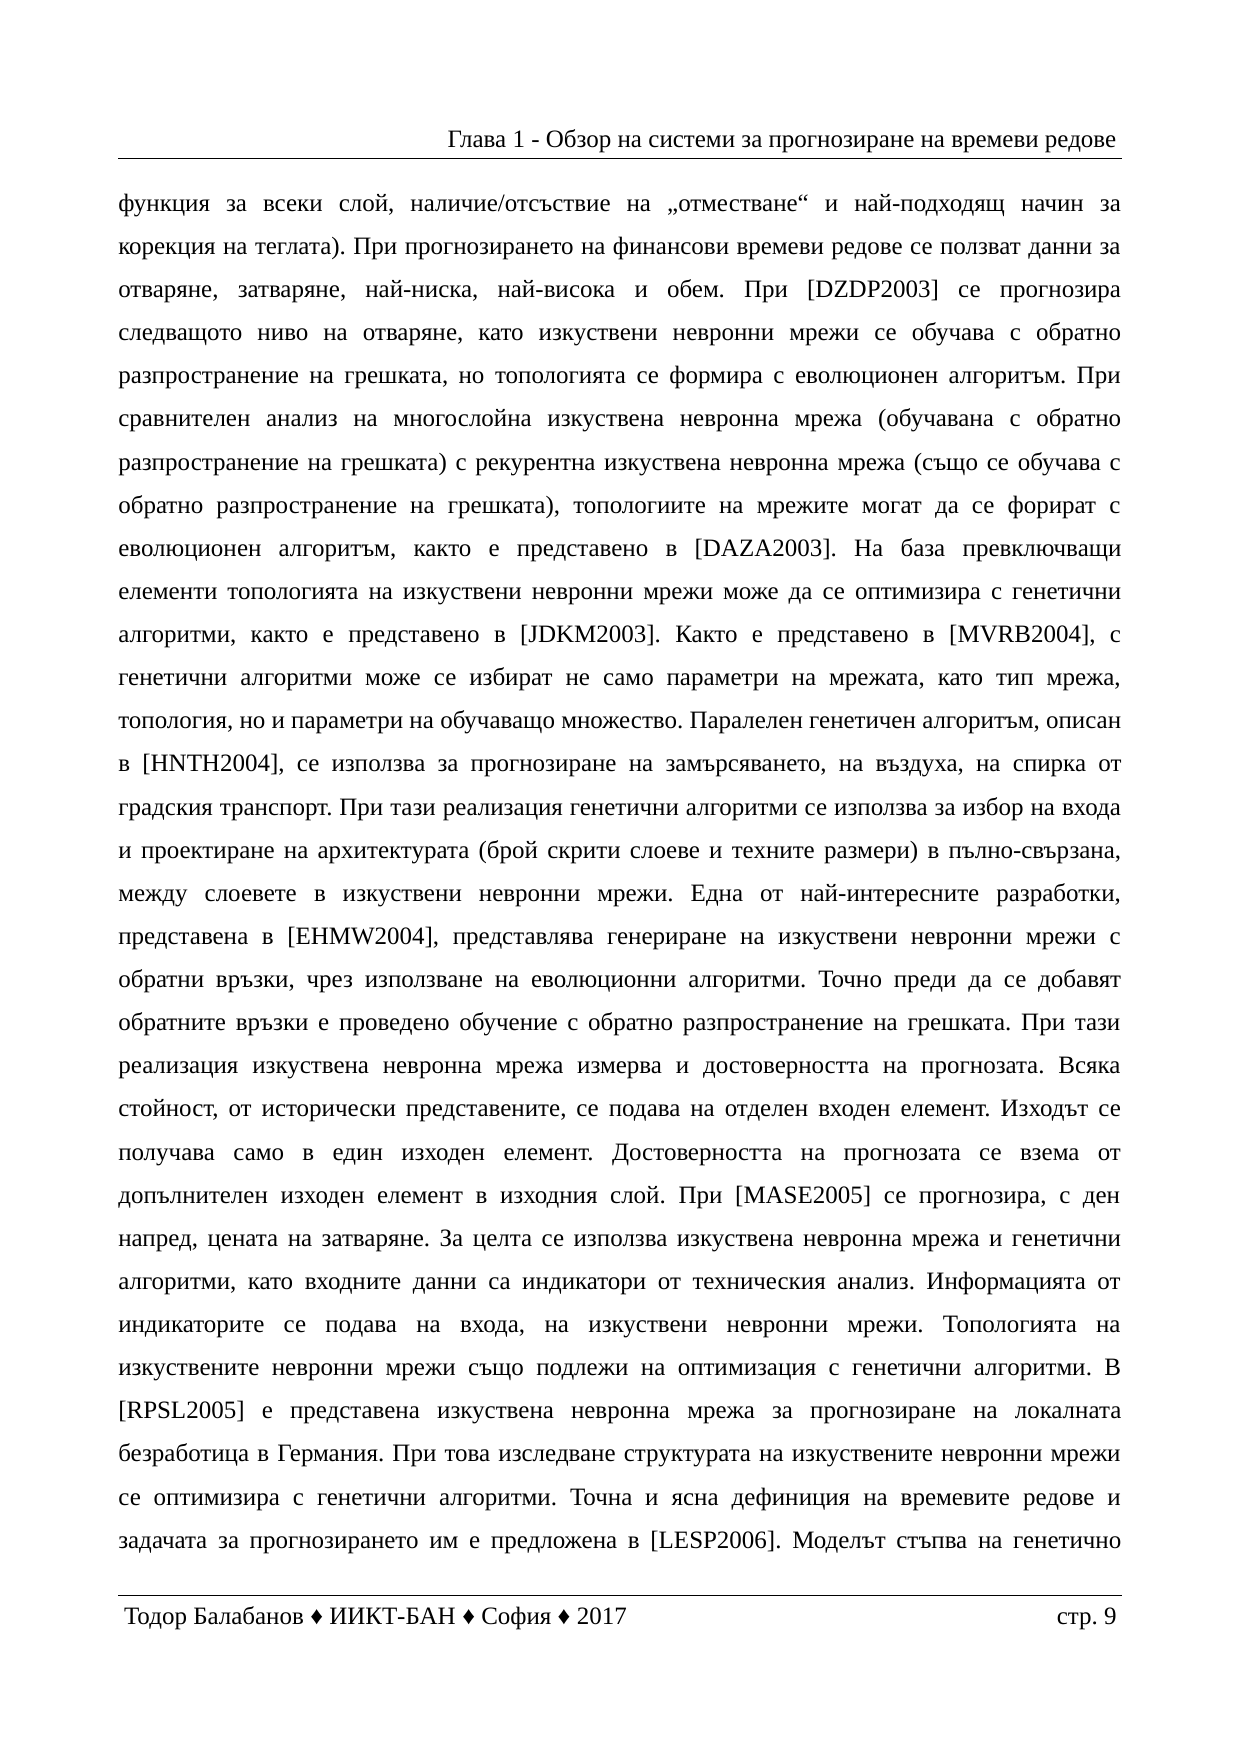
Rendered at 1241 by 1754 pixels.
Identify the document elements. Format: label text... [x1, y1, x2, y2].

text функция за всеки слой, наличие/отсъствие на „отместване“ и най-подходящ начин за корекция на теглата). При прогнозирането на финансови времеви редове се ползват данни за отваряне, затваряне, най-ниска, най-висока и обем. При [DZDP2003] се прогнозира следващото ниво на отваряне, като изкуствени невронни мрежи се обучава с обратно разпространение на грешката, но топологията се формира с еволюционен алгоритъм. При сравнителен анализ на многослойна изкуствена невронна мрежа (обучавана с обратно разпространение на грешката) с рекурентна изкуствена невронна мрежа (също се обучава с обратно разпространение на грешката), топологиите на мрежите могат да се форират с еволюционен алгоритъм, както е представено в [DAZA2003]. На база превключващи елементи топологията на изкуствени невронни мрежи може да се оптимизира с генетични алгоритми, както е представено в [JDKM2003]. Както е представено в [MVRB2004], с генетични алгоритми може се избират не само параметри на мрежата, като тип мрежа, топология, но и параметри на обучаващо множество. Паралелен генетичен алгоритъм, описан в [HNTH2004], се използва за прогнозиране на замърсяването, на въздуха, на спирка от градския транспорт. При тази реализация генетични алгоритми се използва за избор на входа и проектиране на архитектурата (брой скрити слоеве и техните размери) в пълно-свързана, между слоевете в изкуствени невронни мрежи. Една от най-интересните разработки, представена в [EHMW2004], представлява генериране на изкуствени невронни мрежи с обратни връзки, чрез използване на еволюционни алгоритми. Точно преди да се добавят обратните връзки е проведено обучение с обратно разпространение на грешката. При тази реализация изкуствена невронна мрежа измерва и достоверността на прогнозата. Всяка стойност, от исторически представените, се подава на отделен входен елемент. Изходът се получава само в един изходен елемент. Достоверността на прогнозата се взема от допълнителен изходен елемент в изходния слой. При [MASE2005] се прогнозира, с ден напред, цената на затваряне. За целта се използва изкуствена невронна мрежа и генетични алгоритми, като входните данни са индикатори от техническия анализ. Информацията от индикаторите се подава на входа, на изкуствени невронни мрежи. Топологията на изкуствените невронни мрежи също подлежи на оптимизация с генетични алгоритми. В [RPSL2005] е представена изкуствена невронна мрежа за прогнозиране на локалната безработица в Германия. При това изследване структурата на изкуствените невронни мрежи се оптимизира с генетични алгоритми. Точна и ясна дефиниция на времевите редове и задачата за прогнозирането им е предложена в [LESP2006]. Моделът стъпва на генетично [118, 188, 1122, 1553]
